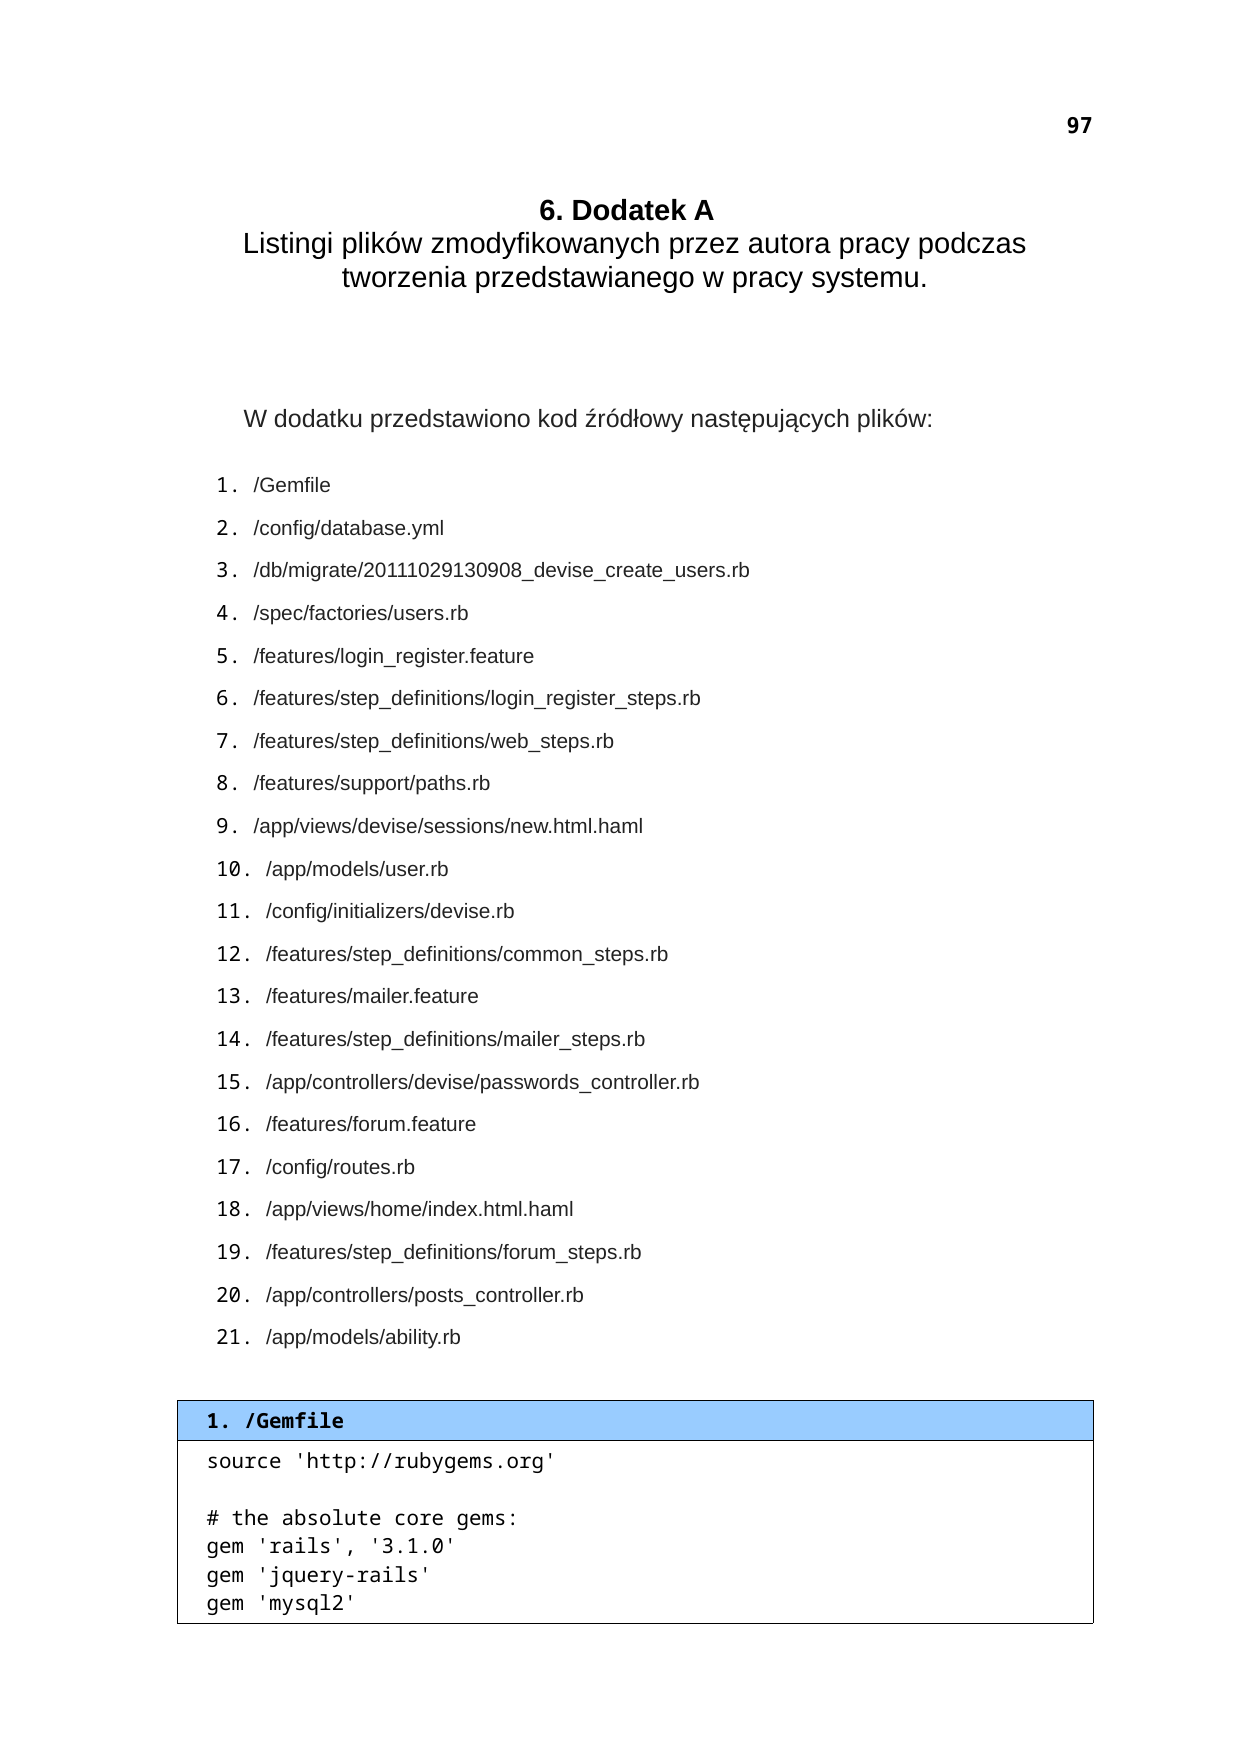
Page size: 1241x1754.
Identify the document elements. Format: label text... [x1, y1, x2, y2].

list /db/migrate/20111029130908_devise_create_users.rb [216, 556, 1093, 584]
list /features/step_definitions/mailer_steps.rb [216, 1024, 1093, 1053]
list /config/initializers/devise.rb [216, 896, 1093, 925]
list /app/models/user.rb [216, 854, 1093, 882]
text Listingi plików zmodyfikowanych przez autora pracy podczas tworzenia przedstawianego w pracy systemu. [177, 226, 1093, 293]
list /features/mailer.feature [216, 982, 1093, 1010]
list /features/step_definitions/login_register_steps.rb [216, 683, 1093, 712]
text W dodatku przedstawiono kod źródłowy następujących plików: [178, 399, 1093, 435]
list /Gemfile [216, 470, 1093, 499]
list /config/database.yml [216, 513, 1093, 541]
list /app/views/devise/sessions/new.html.haml [216, 811, 1093, 839]
table_header 1. /Gemfile [178, 1401, 1093, 1440]
list /spec/factories/users.rb [216, 598, 1093, 627]
list /features/support/paths.rb [216, 768, 1093, 797]
list /app/controllers/devise/passwords_controller.rb [216, 1067, 1093, 1095]
list /features/step_definitions/common_steps.rb [216, 939, 1093, 967]
list /app/controllers/posts_controller.rb [216, 1280, 1093, 1308]
list /app/views/home/index.html.haml [216, 1194, 1093, 1223]
table_cell source 'http://rubygems.org' # the absolute core gems: gem 'rails', '3.1.0' gem 'jquery-rails' gem 'mysql2' [178, 1441, 1093, 1623]
list /app/models/ability.rb [216, 1322, 1093, 1351]
list /config/routes.rb [216, 1152, 1093, 1180]
list /features/login_register.feature [216, 641, 1093, 669]
list /features/step_definitions/web_steps.rb [216, 726, 1093, 754]
list /features/forum.feature [216, 1109, 1093, 1138]
list Dodatek A [177, 193, 1093, 226]
list /features/step_definitions/forum_steps.rb [216, 1237, 1093, 1266]
